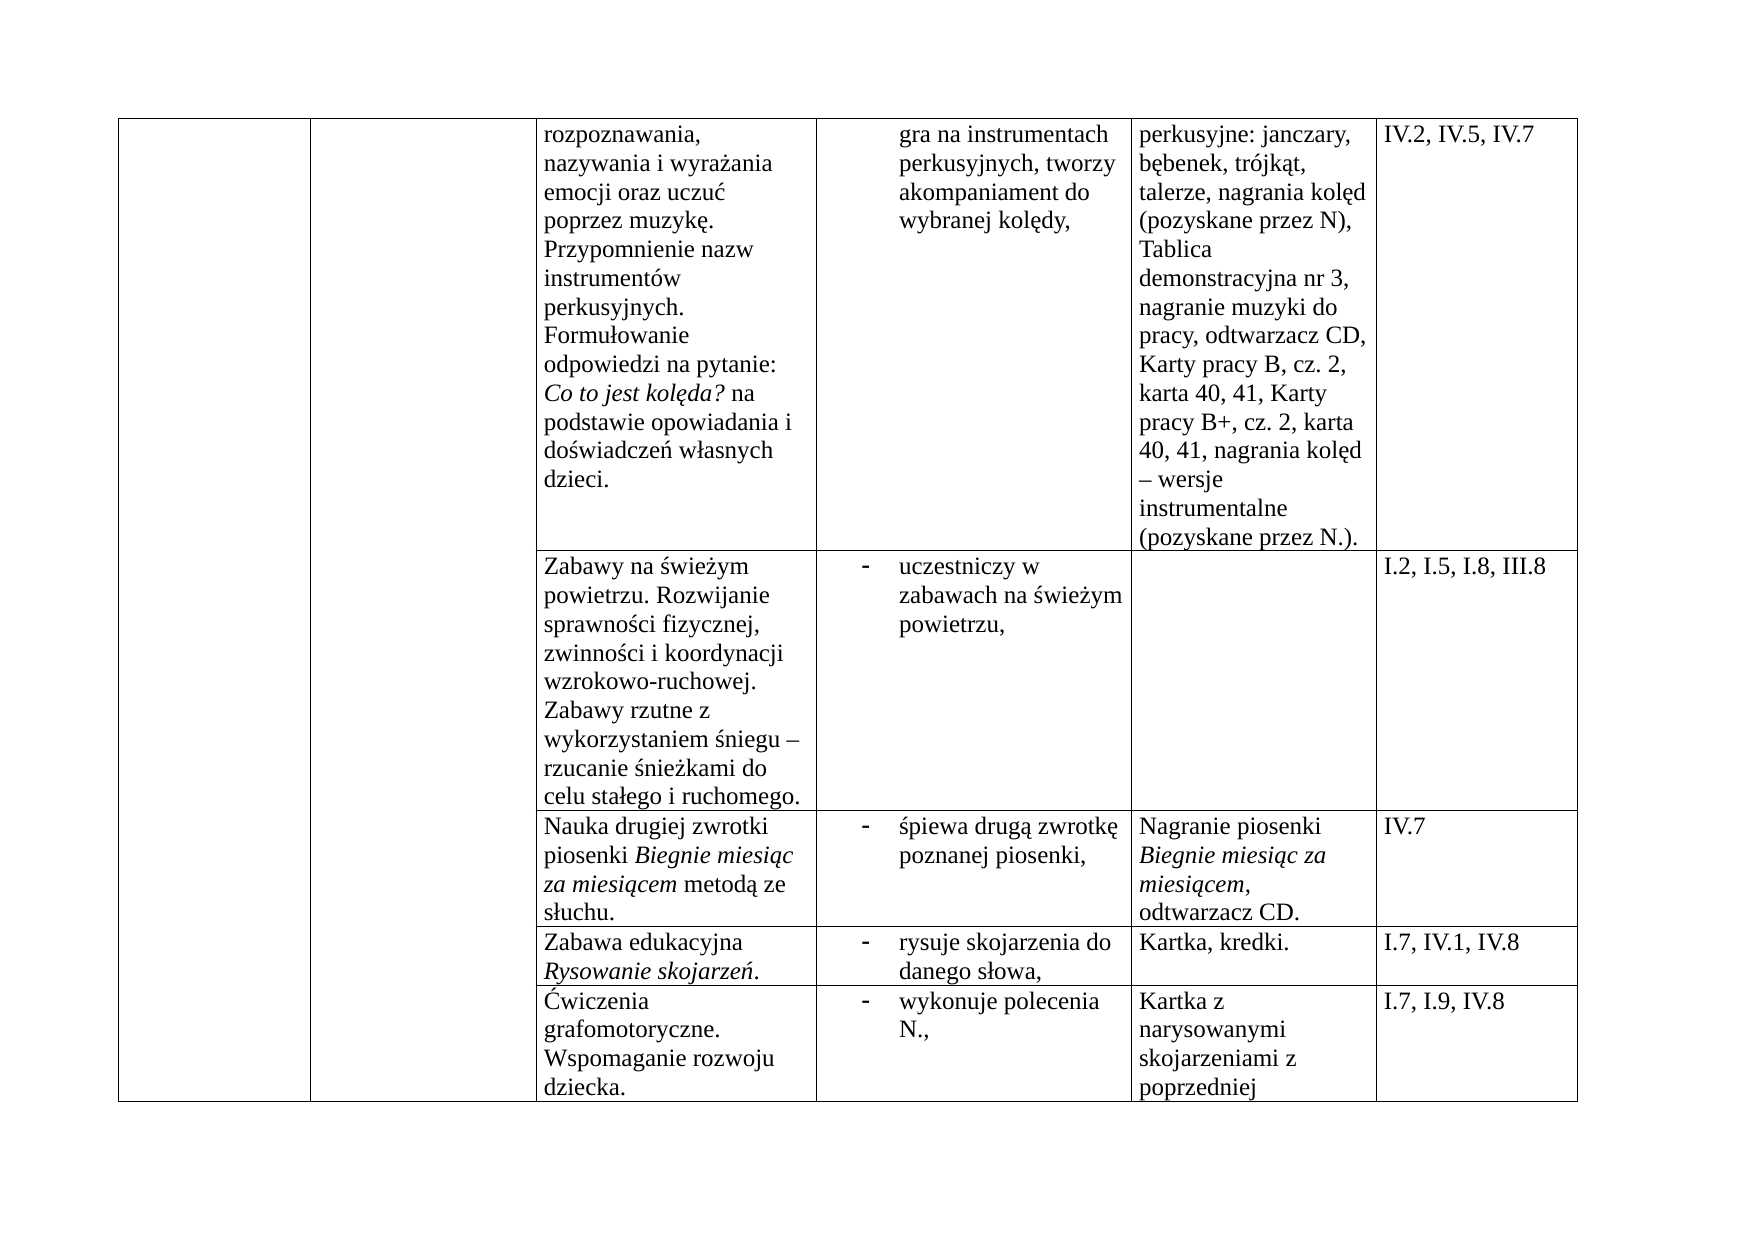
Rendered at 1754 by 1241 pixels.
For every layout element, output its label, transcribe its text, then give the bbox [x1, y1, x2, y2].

table_cell IV.2, IV.5, IV.7 [1377, 119, 1577, 550]
table_cell Kartka, kredki. [1132, 927, 1376, 985]
table_cell Nauka drugiej zwrotki piosenki Biegnie miesiąc za miesiącem metodą ze słuchu. [537, 811, 816, 926]
table_cell wykonuje polecenia N., [817, 986, 1131, 1101]
table_cell perkusyjne: janczary, bębenek, trójkąt, talerze, nagrania kolęd (pozyskane przez N), Tablica demonstracyjna nr 3, nagranie muzyki do pracy, odtwarzacz CD, Karty pracy B, cz. 2, karta 40, 41, Karty pracy B+, cz. 2, karta 40, 41, nagrania kolęd – wersje instrumentalne (pozyskane przez N.). [1132, 119, 1376, 550]
table_cell Zabawa edukacyjna Rysowanie skojarzeń. [537, 927, 816, 985]
table_cell Nagranie piosenki Biegnie miesiąc za miesiącem, odtwarzacz CD. [1132, 811, 1376, 926]
table_cell gra na instrumentach perkusyjnych, tworzy akompaniament do wybranej kolędy, [817, 119, 1131, 550]
table_cell rysuje skojarzenia do danego słowa, [817, 927, 1131, 985]
table_cell IV.7 [1377, 811, 1577, 926]
table_cell rozpoznawania, nazywania i wyrażania emocji oraz uczuć poprzez muzykę. Przypomnienie nazw instrumentów perkusyjnych. Formułowanie odpowiedzi na pytanie: Co to jest kolęda? na podstawie opowiadania i doświadczeń własnych dzieci. [537, 119, 816, 550]
table_cell śpiewa drugą zwrotkę poznanej piosenki, [817, 811, 1131, 926]
table_cell Kartka z narysowanymi skojarzeniami z poprzedniej [1132, 986, 1376, 1101]
table_cell [1132, 551, 1376, 810]
table_cell Ćwiczenia grafomotoryczne. Wspomaganie rozwoju dziecka. [537, 986, 816, 1101]
table_cell I.7, IV.1, IV.8 [1377, 927, 1577, 985]
table_cell I.2, I.5, I.8, III.8 [1377, 551, 1577, 810]
table_cell uczestniczy w zabawach na świeżym powietrzu, [817, 551, 1131, 810]
table_cell I.7, I.9, IV.8 [1377, 986, 1577, 1101]
table_cell Zabawy na świeżym powietrzu. Rozwijanie sprawności fizycznej, zwinności i koordynacji wzrokowo-ruchowej. Zabawy rzutne z wykorzystaniem śniegu – rzucanie śnieżkami do celu stałego i ruchomego. [537, 551, 816, 810]
